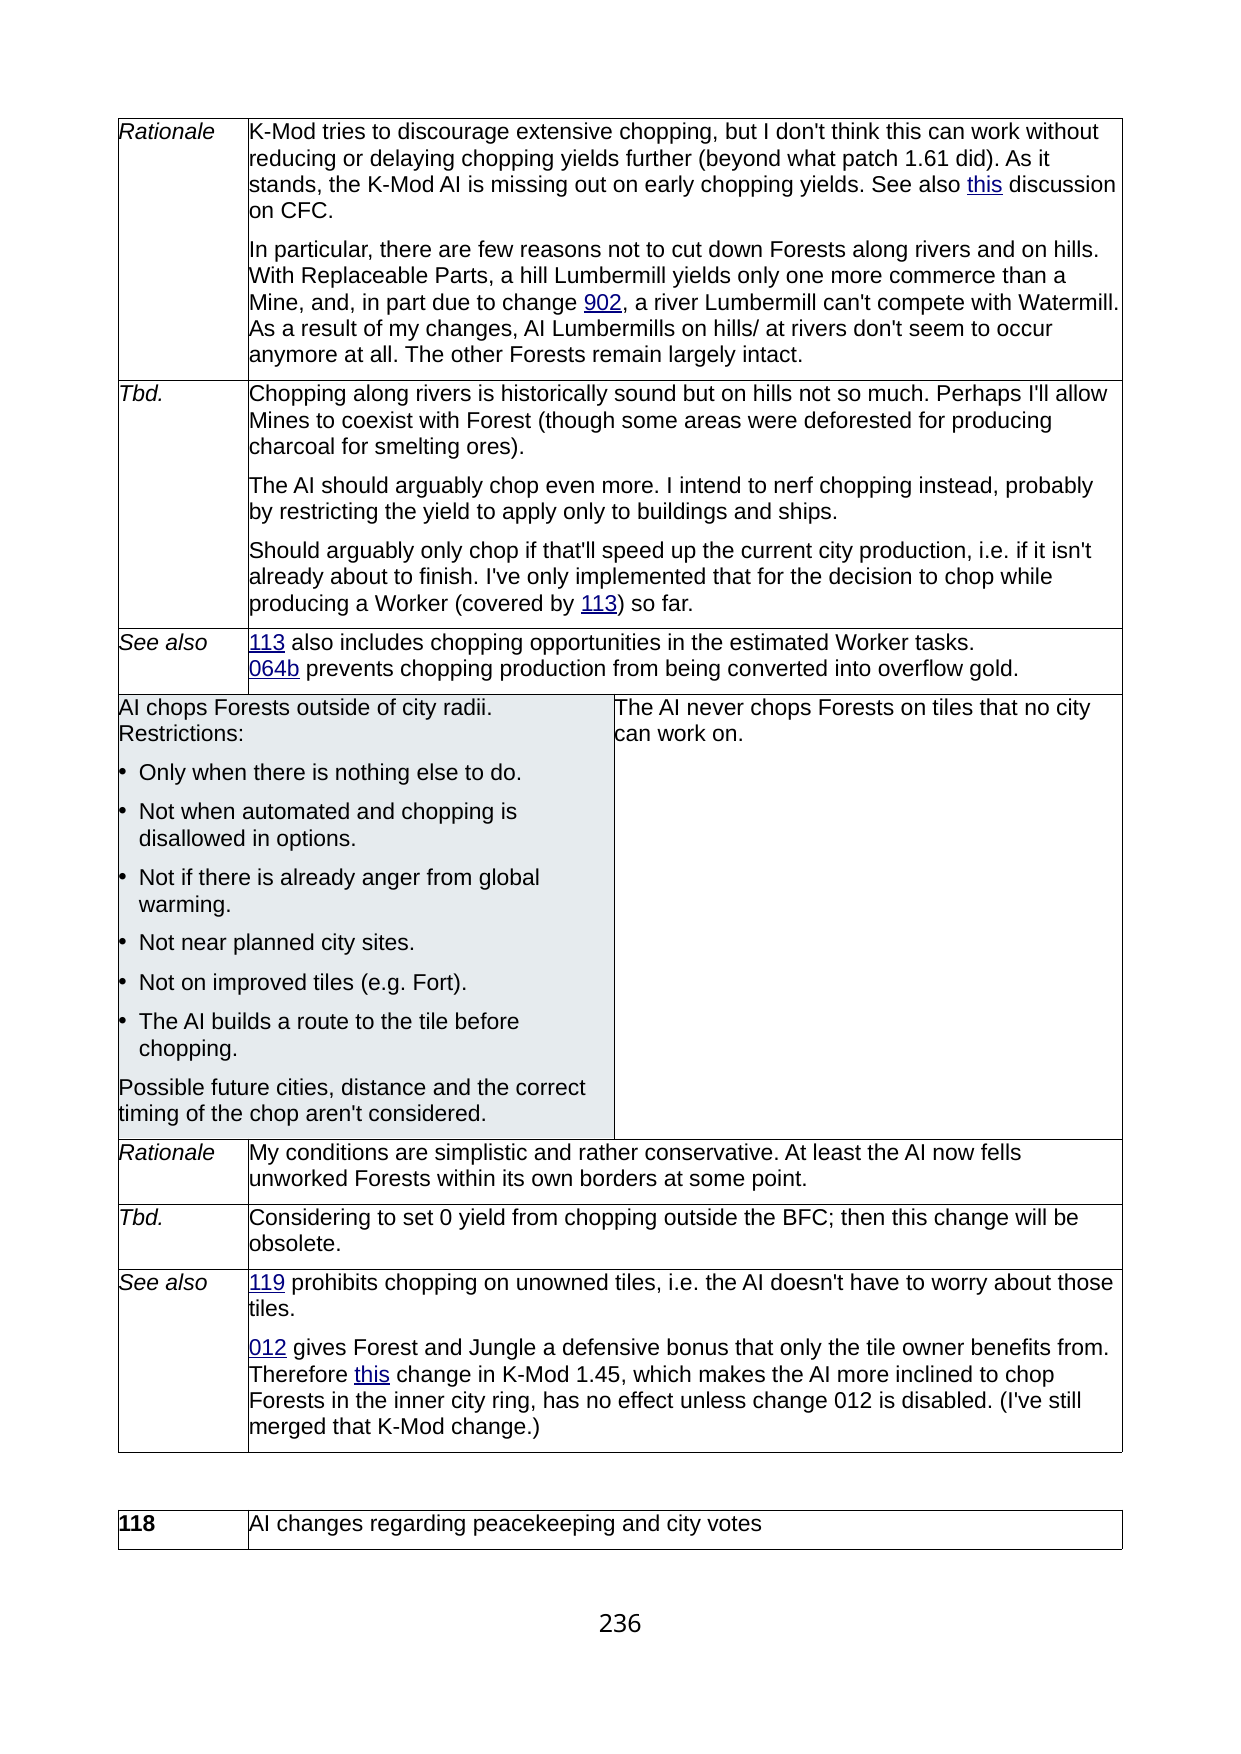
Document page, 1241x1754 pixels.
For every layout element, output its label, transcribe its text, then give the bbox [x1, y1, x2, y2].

table_cell Tbd. [119, 381, 248, 628]
table_cell Rationale [119, 119, 248, 380]
table_cell Rationale [119, 1140, 248, 1204]
table_cell 113 also includes chopping opportunities in the estimated Worker tasks. 064b prevents chopping production from being converted into overflow gold. [249, 629, 1122, 693]
table_cell AI chops Forests outside of city radii. Restrictions: Only when there is nothing else to do. Not when automated and chopping is disallowed in options. Not if there is already anger from global warming. Not near planned city sites. Not on improved tiles (e.g. Fort). The AI builds a route to the tile before chopping. Possible future cities, distance and the correct timing of the chop aren't considered. [119, 695, 614, 1138]
table_cell See also [119, 1270, 248, 1452]
table_cell See also [119, 629, 248, 693]
table_cell Considering to set 0 yield from chopping outside the BFC; then this change will be obsolete. [249, 1205, 1122, 1269]
table_cell Chopping along rivers is historically sound but on hills not so much. Perhaps I'll allow Mines to coexist with Forest (though some areas were deforested for producing charcoal for smelting ores). The AI should arguably chop even more. I intend to nerf chopping instead, probably by restricting the yield to apply only to buildings and ships. Should arguably only chop if that'll speed up the current city production, i.e. if it isn't already about to finish. I've only implemented that for the decision to chop while producing a Worker (covered by 113) so far. [249, 381, 1122, 628]
table_cell Tbd. [119, 1205, 248, 1269]
table_cell K-Mod tries to discourage extensive chopping, but I don't think this can work without reducing or delaying chopping yields further (beyond what patch 1.61 did). As it stands, the K-Mod AI is missing out on early chopping yields. See also this discussion on CFC. In particular, there are few reasons not to cut down Forests along rivers and on hills. With Replaceable Parts, a hill Lumbermill yields only one more commerce than a Mine, and, in part due to change 902, a river Lumbermill can't compete with Watermill. As a result of my changes, AI Lumbermills on hills/ at rivers don't seem to occur anymore at all. The other Forests remain largely intact. [249, 119, 1122, 380]
table_header AI changes regarding peacekeeping and city votes [249, 1511, 1122, 1548]
table_cell My conditions are simplistic and rather conservative. At least the AI now fells unworked Forests within its own borders at some point. [249, 1140, 1122, 1204]
table_cell 119 prohibits chopping on unowned tiles, i.e. the AI doesn't have to worry about those tiles. 012 gives Forest and Jungle a defensive bonus that only the tile owner benefits from. Therefore this change in K-Mod 1.45, which makes the AI more inclined to chop Forests in the inner city ring, has no effect unless change 012 is disabled. (I've still merged that K-Mod change.) [249, 1270, 1122, 1452]
table_cell The AI never chops Forests on tiles that no city can work on. [615, 695, 1122, 1138]
table_header 118 [119, 1511, 248, 1548]
